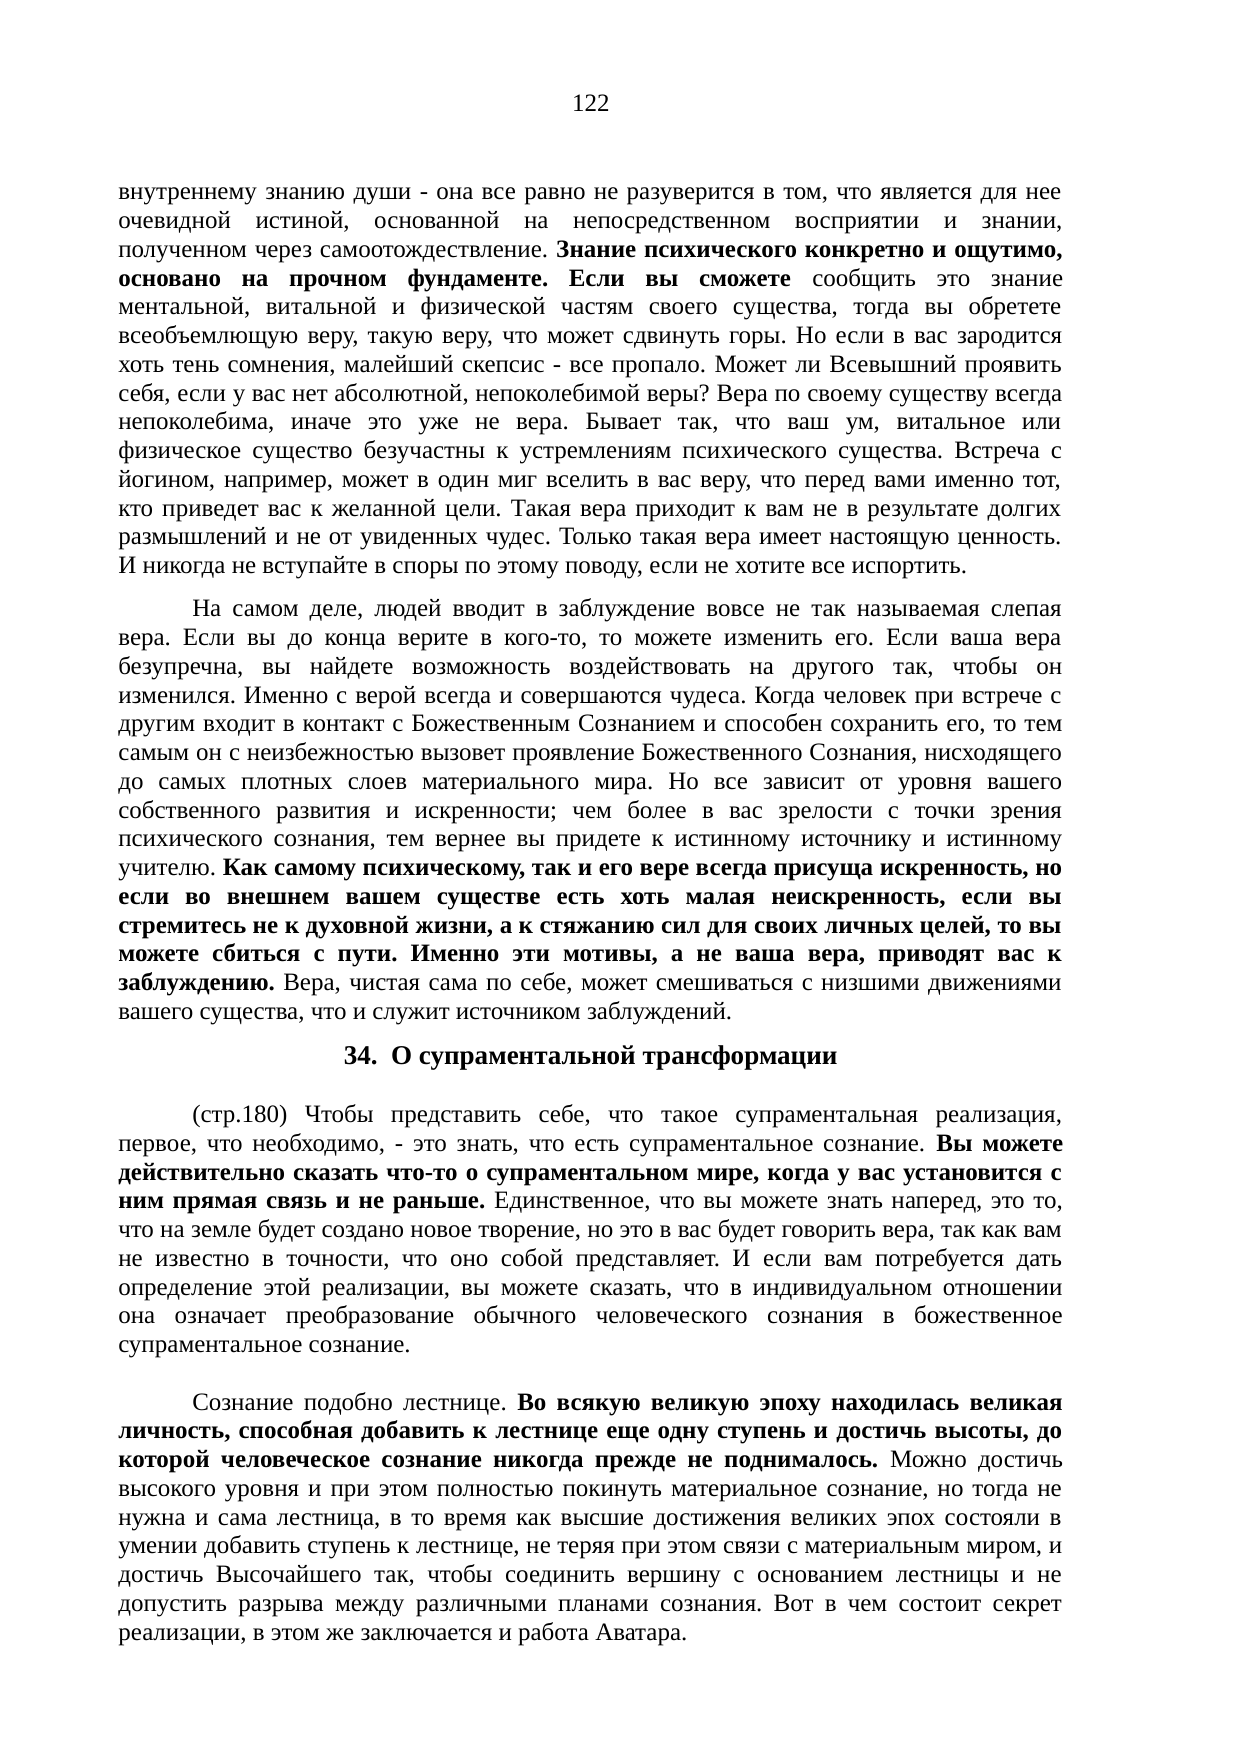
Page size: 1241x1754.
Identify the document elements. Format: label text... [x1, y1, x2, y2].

text На самом деле, людей вводит в заблуждение вовсе не так называемая слепая вера. Если вы до конца верите в кого-то, то можете изменить его. Если ваша вера безупречна, вы найдете возможность воздействовать на другого так, чтобы он изменился. Именно с верой всегда и совершаются чудеса. Когда человек при встрече с другим входит в контакт с Божественным Сознанием и способен сохранить его, то тем самым он с неизбежностью вызовет проявление Божественного Сознания, нисходящего до самых плотных слоев материального мира. Но все зависит от уровня вашего собственного развития и искренности; чем более в вас зрелости с точки зрения психического сознания, тем вернее вы придете к истинному источнику и истинному учителю. Как самому психическому, так и его вере всегда присуща искренность, но если во внешнем вашем существе есть хоть малая неискренность, если вы стремитесь не к духовной жизни, а к стяжанию сил для своих личных целей, то вы можете сбиться с пути. Именно эти мотивы, а не ваша вера, приводят вас к заблуждению. Вера, чистая сама по себе, может смешиваться с низшими движениями вашего существа, что и служит источником заблуждений. [118, 593, 1063, 1025]
text (стр.180) Чтобы представить себе, что такое супраментальная реализация, первое, что необходимо, - это знать, что есть супраментальное сознание. Вы можете действительно сказать что-то о супраментальном мире, когда у вас установится с ним прямая связь и не раньше. Единственное, что вы можете знать наперед, это то, что на земле будет создано новое творение, но это в вас будет говорить вера, так как вам не известно в точности, что оно собой представляет. И если вам потребуется дать определение этой реализации, вы можете сказать, что в индивидуальном отношении она означает преобразование обычного человеческого сознания в божественное супраментальное сознание. [118, 1099, 1063, 1358]
text 34. О супраментальной трансформации [118, 1039, 1063, 1070]
text внутреннему знанию души - она все равно не разуверится в том, что является для нее очевидной истиной, основанной на непосредственном восприятии и знании, полученном через самоотождествление. Знание психического конкретно и ощутимо, основано на прочном фундаменте. Если вы сможете сообщить это знание ментальной, витальной и физической частям своего существа, тогда вы обретете всеобъемлющую веру, такую веру, что может сдвинуть горы. Но если в вас зародится хоть тень сомнения, малейший скепсис - все пропало. Может ли Всевышний проявить себя, если у вас нет абсолютной, непоколебимой веры? Вера по своему существу всегда непоколебима, иначе это уже не вера. Бывает так, что ваш ум, витальное или физическое существо безучастны к устремлениям психического существа. Встреча с йогином, например, может в один миг вселить в вас веру, что перед вами именно тот, кто приведет вас к желанной цели. Такая вера приходит к вам не в результате долгих размышлений и не от увиденных чудес. Только такая вера имеет настоящую ценность. И никогда не вступайте в споры по этому поводу, если не хотите все испортить. [118, 176, 1063, 579]
text Сознание подобно лестнице. Во всякую великую эпоху находилась великая личность, способная добавить к лестнице еще одну ступень и достичь высоты, до которой человеческое сознание никогда прежде не поднималось. Можно достичь высокого уровня и при этом полностью покинуть материальное сознание, но тогда не нужна и сама лестница, в то время как высшие достижения великих эпох состояли в умении добавить ступень к лестнице, не теряя при этом связи с материальным миром, и достичь Высочайшего так, чтобы соединить вершину с основанием лестницы и не допустить разрыва между различными планами сознания. Вот в чем состоит секрет реализации, в этом же заключается и работа Аватара. [118, 1387, 1063, 1645]
